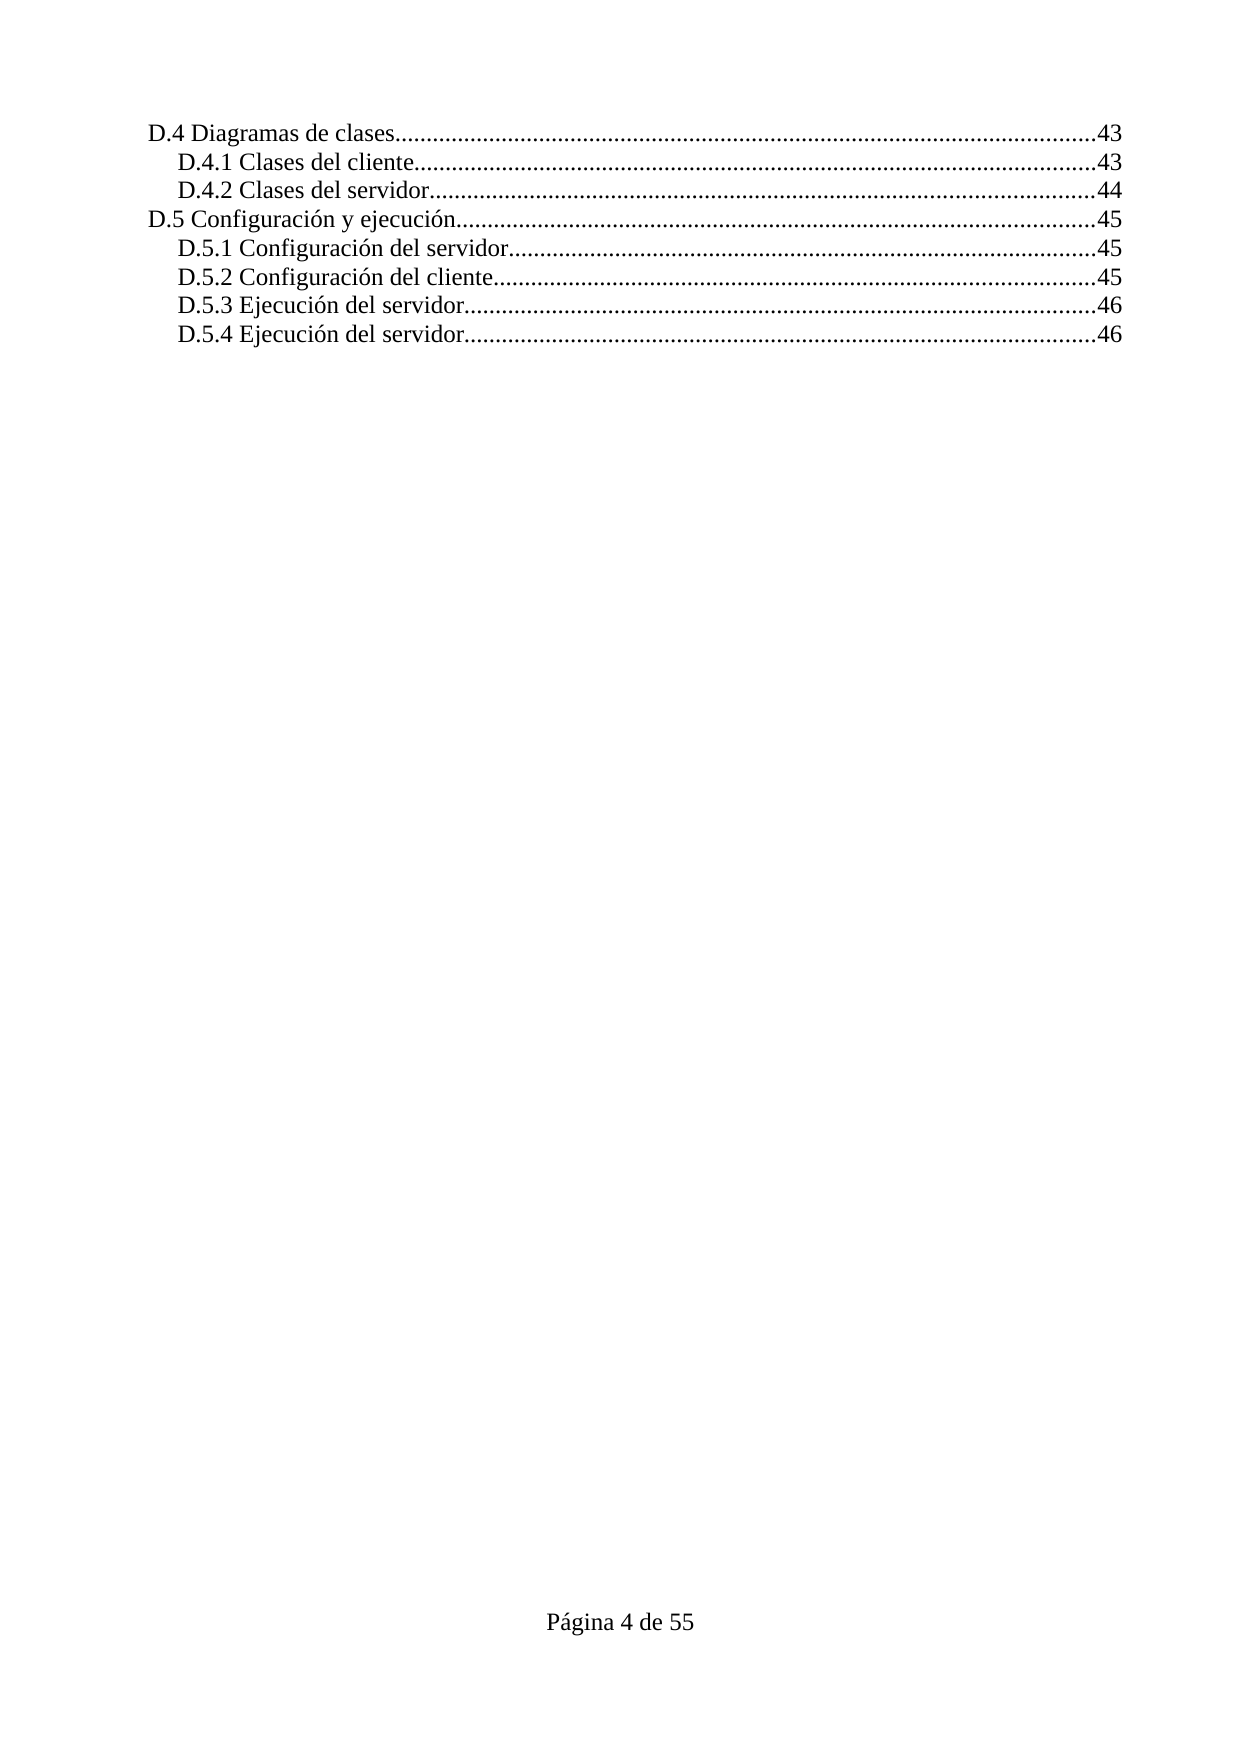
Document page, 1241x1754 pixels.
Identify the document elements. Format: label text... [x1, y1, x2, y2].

text D.5.4 Ejecución del servidor 46 [177, 319, 1122, 348]
text D.4 Diagramas de clases 43 [148, 118, 1122, 147]
text D.4.1 Clases del cliente 43 [177, 147, 1122, 176]
text D.5 Configuración y ejecución 45 [148, 204, 1122, 233]
text D.5.3 Ejecución del servidor 46 [177, 291, 1122, 319]
text D.4.2 Clases del servidor 44 [177, 176, 1122, 204]
text D.5.1 Configuración del servidor 45 [177, 233, 1122, 262]
text D.5.2 Configuración del cliente 45 [177, 262, 1122, 291]
